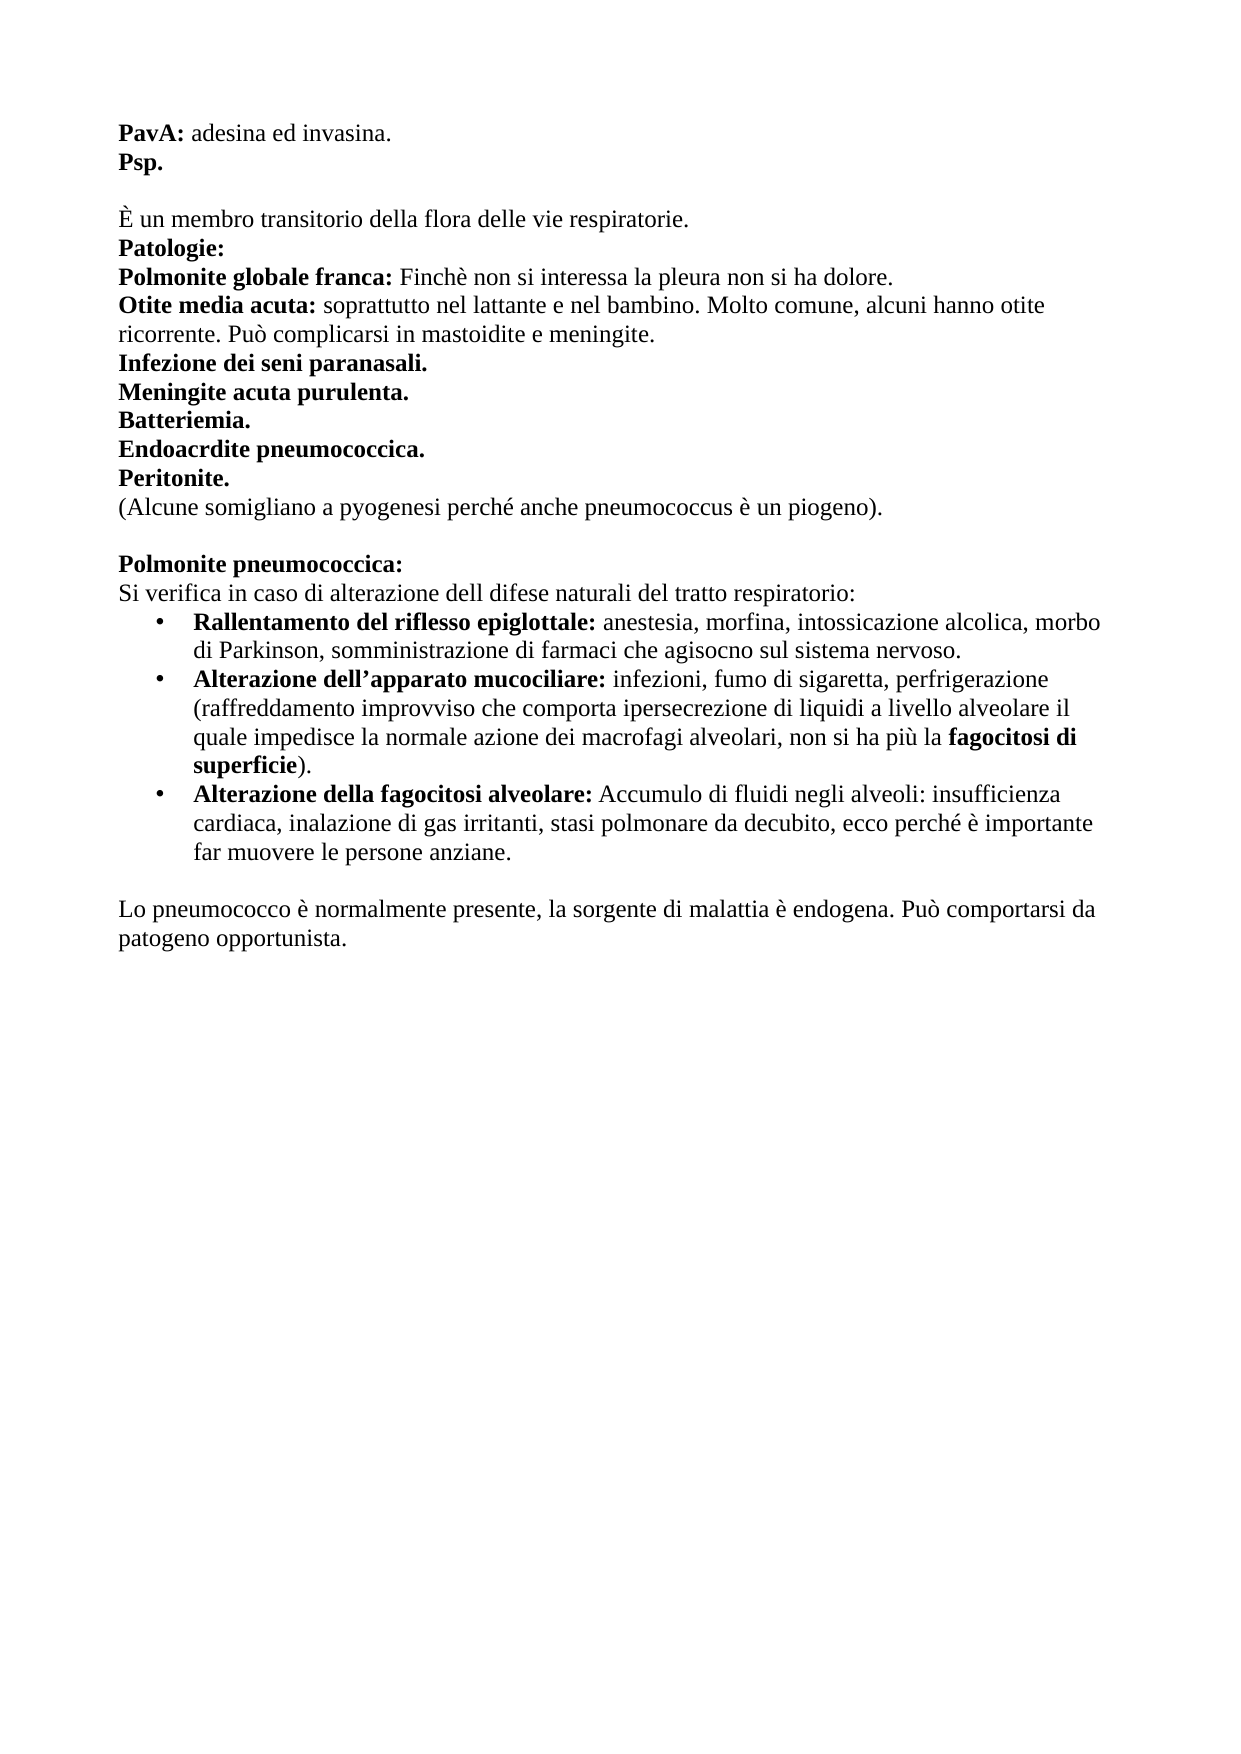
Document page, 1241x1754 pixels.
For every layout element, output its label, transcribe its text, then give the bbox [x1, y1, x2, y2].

text Peritonite. [118, 463, 1122, 492]
text Polmonite pneumococcica: [118, 549, 1122, 578]
text Meningite acuta purulenta. [118, 377, 1122, 406]
text Infezione dei seni paranasali. [118, 348, 1122, 377]
list Alterazione della fagocitosi alveolare: Accumulo di fluidi negli alveoli: insufficienza cardiaca, inalazione di gas irritanti, stasi polmonare da decubito, ecco perché è importante far muovere le persone anziane. [156, 779, 1122, 866]
text Endoacrdite pneumococcica. [118, 434, 1122, 463]
text Psp. [118, 147, 1122, 176]
text È un membro transitorio della flora delle vie respiratorie. [118, 204, 1122, 233]
text PavA: adesina ed invasina. [118, 118, 1122, 147]
text Batteriemia. [118, 406, 1122, 434]
text Patologie: [118, 233, 1122, 262]
list Rallentamento del riflesso epiglottale: anestesia, morfina, intossicazione alcolica, morbo di Parkinson, somministrazione di farmaci che agisocno sul sistema nervoso. [156, 607, 1122, 664]
list Alterazione dell’apparato mucociliare: infezioni, fumo di sigaretta, perfrigerazione (raffreddamento improvviso che comporta ipersecrezione di liquidi a livello alveolare il quale impedisce la normale azione dei macrofagi alveolari, non si ha più la fagocitosi di superficie). [156, 664, 1122, 779]
text (Alcune somigliano a pyogenesi perché anche pneumococcus è un piogeno). [118, 492, 1122, 521]
text Otite media acuta: soprattutto nel lattante e nel bambino. Molto comune, alcuni hanno otite ricorrente. Può complicarsi in mastoidite e meningite. [118, 291, 1122, 348]
text Si verifica in caso di alterazione dell difese naturali del tratto respiratorio: [118, 578, 1122, 607]
text Lo pneumococco è normalmente presente, la sorgente di malattia è endogena. Può comportarsi da patogeno opportunista. [118, 894, 1122, 952]
text Polmonite globale franca: Finchè non si interessa la pleura non si ha dolore. [118, 262, 1122, 291]
